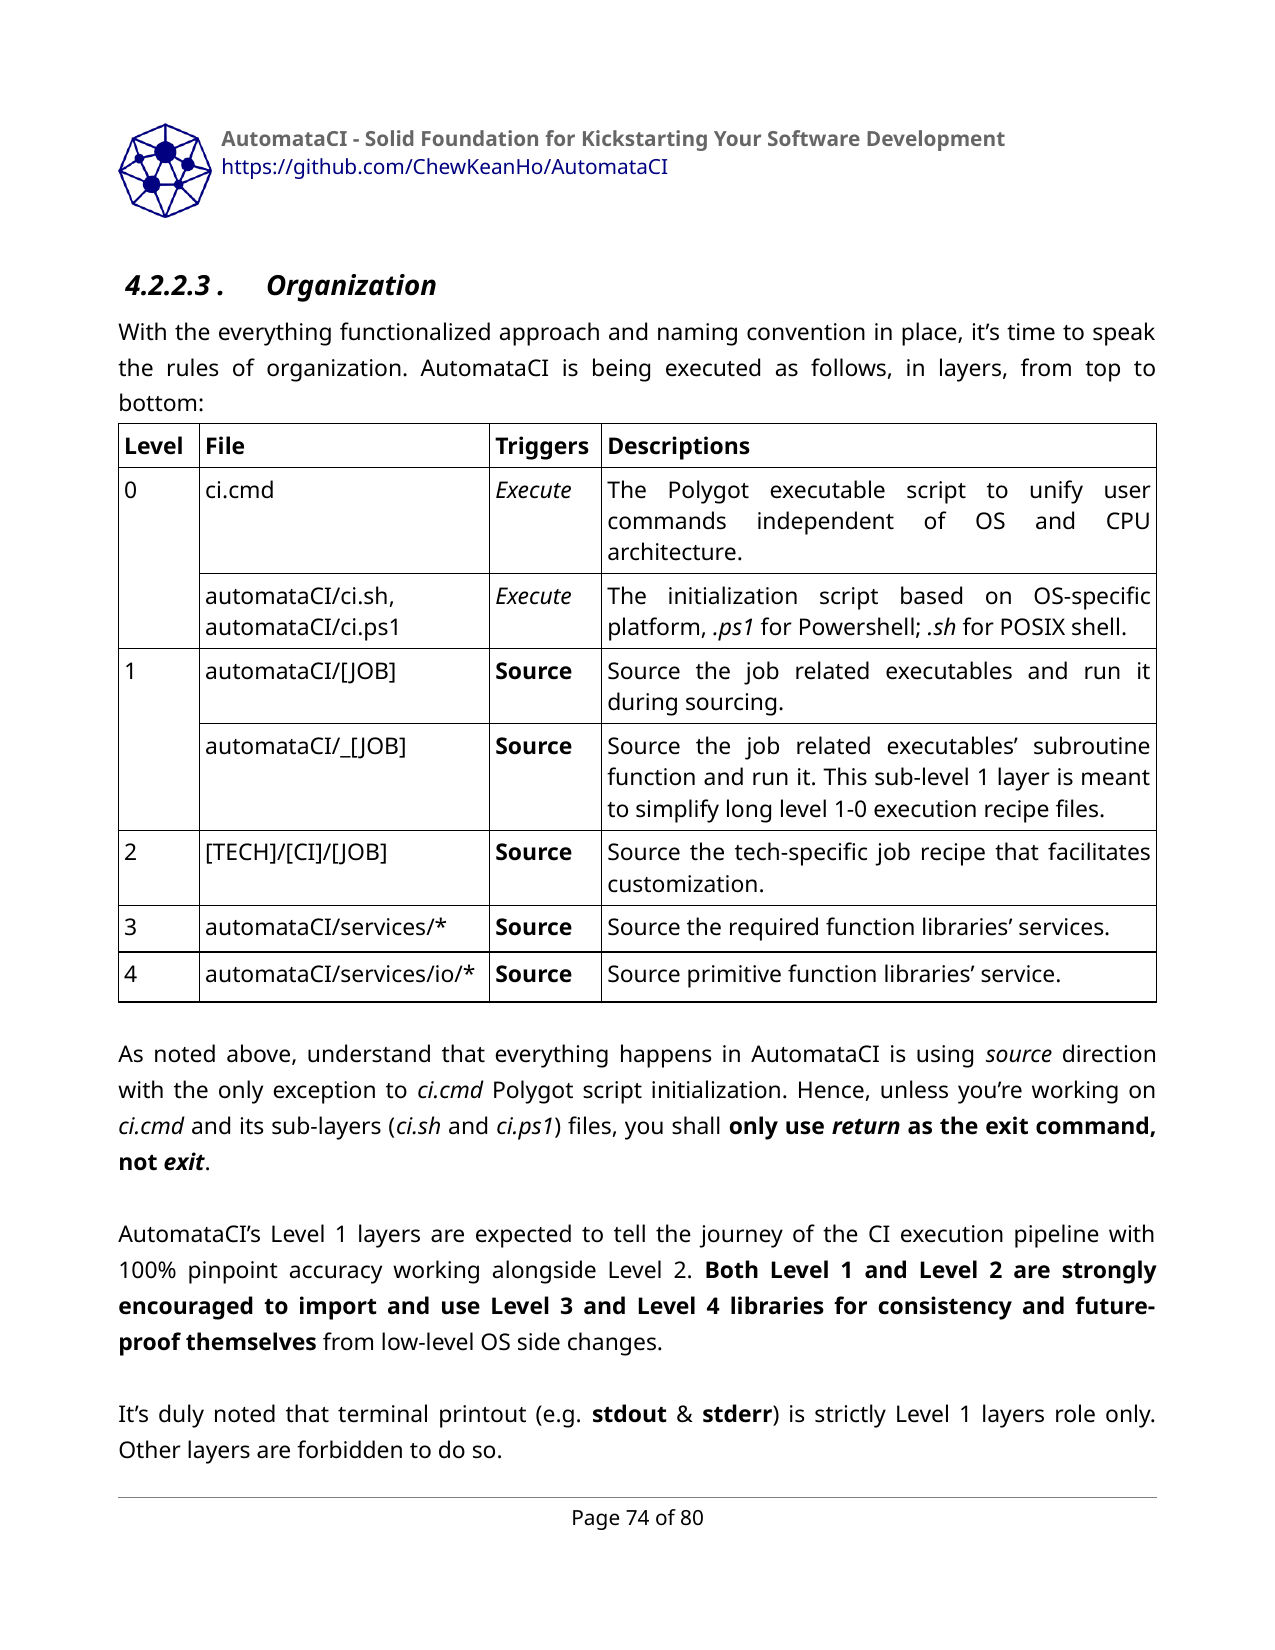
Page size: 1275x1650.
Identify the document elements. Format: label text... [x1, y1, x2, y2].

table_cell [TECH]/[CI]/[JOB] [200, 831, 489, 904]
text As noted above, understand that everything happens in AutomataCI is using source direction with the only exception to ci.cmd Polygot script initialization. Hence, unless you’re working on ci.cmd and its sub-layers (ci.sh and ci.ps1) files, you shall only use return as the exit command, not exit. [118, 1038, 1157, 1177]
table_cell Source [490, 906, 601, 951]
table_cell Source [490, 649, 601, 723]
table_cell Execute [490, 574, 601, 648]
picture [118, 123, 212, 218]
table_cell 3 [119, 906, 199, 951]
table_header Descriptions [602, 424, 1156, 467]
table_header Level [119, 424, 199, 467]
table_cell Source primitive function libraries’ service. [602, 953, 1156, 1001]
table_cell 2 [119, 831, 199, 904]
table_cell Execute [490, 468, 601, 573]
table_cell Source [490, 953, 601, 1001]
text With the everything functionalized approach and naming convention in place, it’s time to speak the rules of organization. AutomataCI is being executed as follows, in layers, from top to bottom: [118, 316, 1157, 419]
table_cell Source [490, 831, 601, 904]
table_cell Source the job related executables’ subroutine function and run it. This sub-level 1 layer is meant to simplify long level 1-0 execution recipe files. [602, 724, 1156, 829]
table_cell 0 [119, 468, 199, 648]
table_header Triggers [490, 424, 601, 467]
table_cell automataCI/[JOB] [200, 649, 489, 723]
table_cell 1 [119, 649, 199, 829]
table_cell ci.cmd [200, 468, 489, 573]
table_cell Source the job related executables and run it during sourcing. [602, 649, 1156, 723]
text It’s duly noted that terminal printout (e.g. stdout & stderr) is strictly Level 1 layers role only. Other layers are forbidden to do so. [118, 1398, 1157, 1465]
table_cell Source the tech-specific job recipe that facilitates customization. [602, 831, 1156, 904]
table_cell 4 [119, 953, 199, 1001]
table_cell automataCI/services/io/* [200, 953, 489, 1001]
table_cell Source the required function libraries’ services. [602, 906, 1156, 951]
table_header File [200, 424, 489, 467]
table_cell automataCI/ci.sh, automataCI/ci.ps1 [200, 574, 489, 648]
subtitle Organization [118, 265, 1157, 303]
text AutomataCI’s Level 1 layers are expected to tell the journey of the CI execution pipeline with 100% pinpoint accuracy working alongside Level 2. Both Level 1 and Level 2 are strongly encouraged to import and use Level 3 and Level 4 libraries for consistency and future-proof themselves from low-level OS side changes. [118, 1218, 1157, 1357]
table_cell automataCI/_[JOB] [200, 724, 489, 829]
table_cell The Polygot executable script to unify user commands independent of OS and CPU architecture. [602, 468, 1156, 573]
table_cell Source [490, 724, 601, 829]
table_cell The initialization script based on OS-specific platform, .ps1 for Powershell; .sh for POSIX shell. [602, 574, 1156, 648]
table_cell automataCI/services/* [200, 906, 489, 951]
